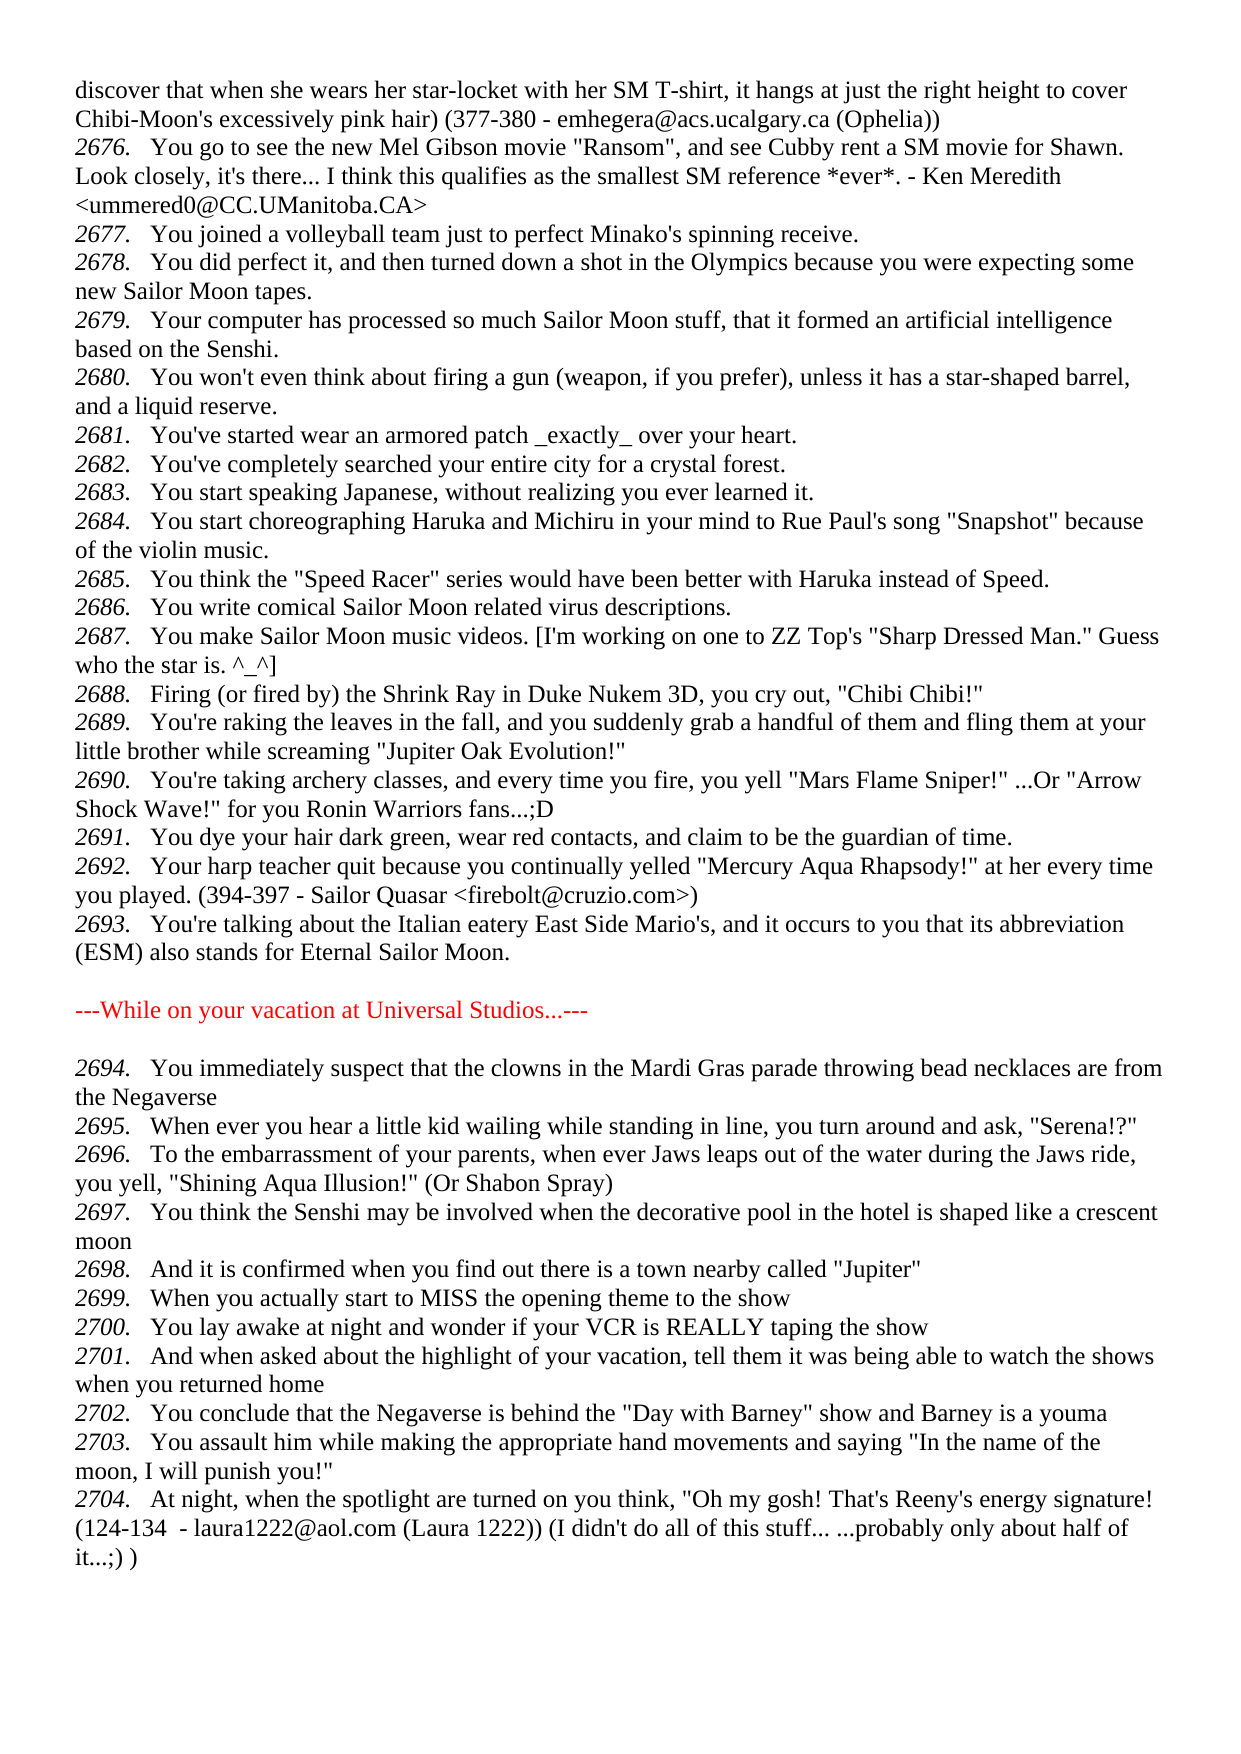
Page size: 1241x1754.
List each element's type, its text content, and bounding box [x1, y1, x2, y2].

text ---While on your vacation at Universal Studios...--- [75, 995, 1165, 1024]
list You won't even think about firing a gun (weapon, if you prefer), unless it has a star-shaped barrel, and a liquid reserve. [75, 362, 1165, 420]
list And it is confirmed when you find out there is a town nearby called "Jupiter" [75, 1254, 1165, 1283]
list You immediately suspect that the clowns in the Mardi Gras parade throwing bead necklaces are from the Negaverse [75, 1053, 1165, 1111]
list You've started wear an armored patch _exactly_ over your heart. [75, 420, 1165, 449]
list You make Sailor Moon music videos. [I'm working on one to ZZ Top's "Sharp Dressed Man." Guess who the star is. ^_^] [75, 621, 1165, 679]
list discover that when she wears her star-locket with her SM T-shirt, it hangs at just the right height to cover Chibi-Moon's excessively pink hair) (377-380 - emhegera@acs.ucalgary.ca (Ophelia)) [75, 75, 1165, 132]
list You write comical Sailor Moon related virus descriptions. [75, 592, 1165, 621]
list When you actually start to MISS the opening theme to the show [75, 1283, 1165, 1312]
list You did perfect it, and then turned down a shot in the Olympics because you were expecting some new Sailor Moon tapes. [75, 247, 1165, 305]
list When ever you hear a little kid wailing while standing in line, you turn around and ask, "Serena!?" [75, 1111, 1165, 1139]
list You start choreographing Haruka and Michiru in your mind to Rue Paul's song "Snapshot" because of the violin music. [75, 506, 1165, 564]
list To the embarrassment of your parents, when ever Jaws leaps out of the water during the Jaws ride, you yell, "Shining Aqua Illusion!" (Or Shabon Spray) [75, 1139, 1165, 1197]
list You go to see the new Mel Gibson movie "Ransom", and see Cubby rent a SM movie for Shawn. Look closely, it's there... I think this qualifies as the smallest SM reference *ever*. - Ken Meredith <ummered0@CC.UManitoba.CA> [75, 132, 1165, 219]
list You think the Senshi may be involved when the decorative pool in the hotel is shaped like a crescent moon [75, 1197, 1165, 1254]
list You think the "Speed Racer" series would have been better with Haruka instead of Speed. [75, 564, 1165, 592]
list Your computer has processed so much Sailor Moon stuff, that it formed an artificial intelligence based on the Senshi. [75, 305, 1165, 362]
list And when asked about the highlight of your vacation, tell them it was being able to watch the shows when you returned home [75, 1341, 1165, 1398]
list You lay awake at night and wonder if your VCR is REALLY taping the show [75, 1312, 1165, 1341]
list You conclude that the Negaverse is behind the "Day with Barney" show and Barney is a youma [75, 1398, 1165, 1427]
list You joined a volleyball team just to perfect Minako's spinning receive. [75, 219, 1165, 247]
list You're raking the leaves in the fall, and you suddenly grab a handful of them and fling them at your little brother while screaming "Jupiter Oak Evolution!" [75, 707, 1165, 765]
list Your harp teacher quit because you continually yelled "Mercury Aqua Rhapsody!" at her every time you played. (394-397 - Sailor Quasar <firebolt@cruzio.com>) [75, 851, 1165, 909]
list You're talking about the Italian eatery East Side Mario's, and it occurs to you that its abbreviation (ESM) also stands for Eternal Sailor Moon. [75, 909, 1165, 966]
list At night, when the spotlight are turned on you think, "Oh my gosh! That's Reeny's energy signature! (124-134 - laura1222@aol.com (Laura 1222)) (I didn't do all of this stuff... ...probably only about half of it...;) ) [75, 1484, 1165, 1628]
list You assault him while making the appropriate hand movements and saying "In the name of the moon, I will punish you!" [75, 1427, 1165, 1484]
list You're taking archery classes, and every time you fire, you yell "Mars Flame Sniper!" ...Or "Arrow Shock Wave!" for you Ronin Warriors fans...;D [75, 765, 1165, 822]
list Firing (or fired by) the Shrink Ray in Duke Nukem 3D, you cry out, "Chibi Chibi!" [75, 679, 1165, 707]
list You start speaking Japanese, without realizing you ever learned it. [75, 477, 1165, 506]
list You've completely searched your entire city for a crystal forest. [75, 449, 1165, 477]
list You dye your hair dark green, wear red contacts, and claim to be the guardian of time. [75, 822, 1165, 851]
